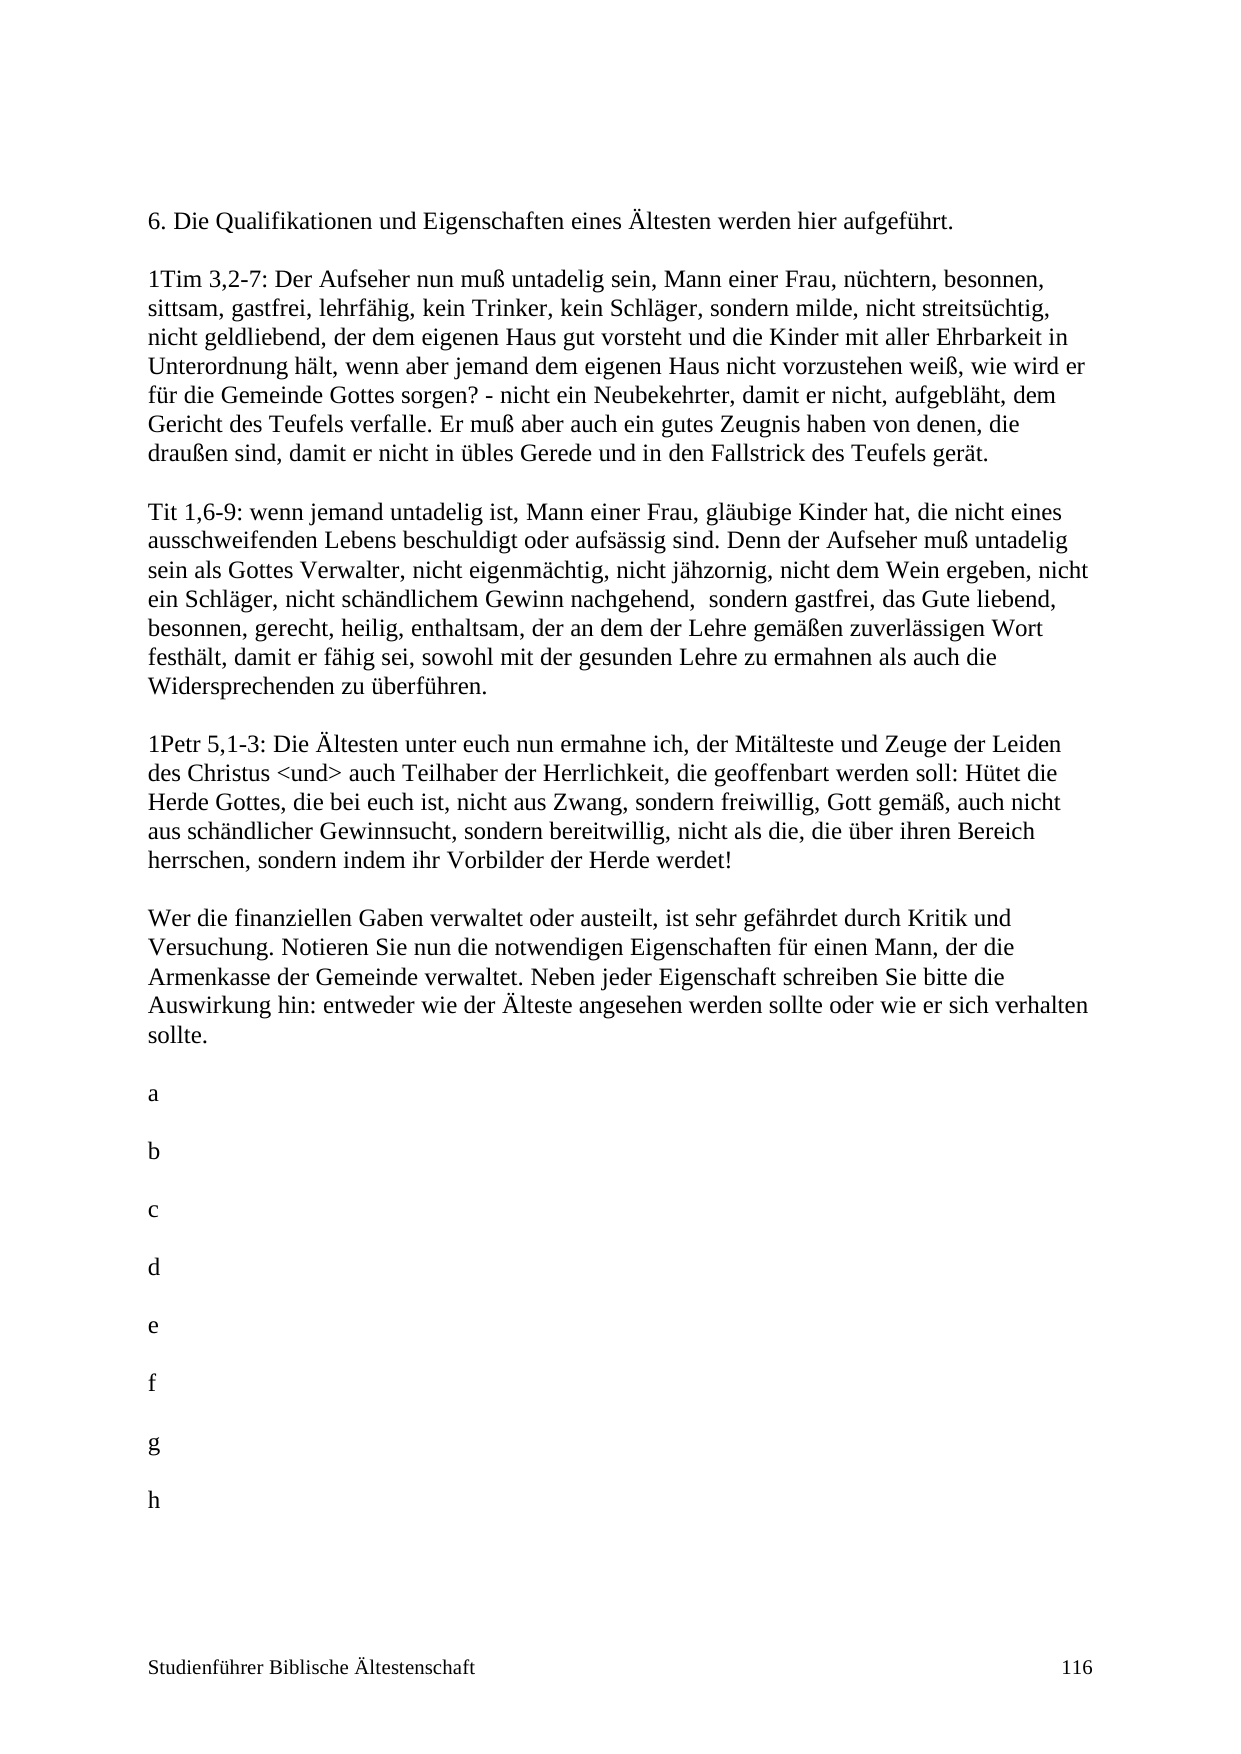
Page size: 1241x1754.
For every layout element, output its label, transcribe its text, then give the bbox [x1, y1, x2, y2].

text Tit 1,6-9: wenn jemand untadelig ist, Mann einer Frau, gläubige Kinder hat, die nicht eines ausschweifenden Lebens beschuldigt oder aufsässig sind. Denn der Aufseher muß untadelig sein als Gottes Verwalter, nicht eigenmächtig, nicht jähzornig, nicht dem Wein ergeben, nicht ein Schläger, nicht schändlichem Gewinn nachgehend, sondern gastfrei, das Gute liebend, besonnen, gerecht, heilig, enthaltsam, der an dem der Lehre gemäßen zuverlässigen Wort festhält, damit er fähig sei, sowohl mit der gesunden Lehre zu ermahnen als auch die Widersprechenden zu überführen. [148, 496, 1093, 700]
text b [148, 1136, 1093, 1165]
text 1Tim 3,2-7: Der Aufseher nun muß untadelig sein, Mann einer Frau, nüchtern, besonnen, sittsam, gastfrei, lehrfähig, kein Trinker, kein Schläger, sondern milde, nicht streitsüchtig, nicht geldliebend, der dem eigenen Haus gut vorsteht und die Kinder mit aller Ehrbarkeit in Unterordnung hält, wenn aber jemand dem eigenen Haus nicht vorzustehen weiß, wie wird er für die Gemeinde Gottes sorgen? - nicht ein Neubekehrter, damit er nicht, aufgebläht, dem Gericht des Teufels verfalle. Er muß aber auch ein gutes Zeugnis haben von denen, die draußen sind, damit er nicht in übles Gerede und in den Fallstrick des Teufels gerät. [148, 264, 1093, 467]
text f [148, 1368, 1093, 1397]
text d [148, 1252, 1093, 1281]
text a [148, 1078, 1093, 1107]
text e [148, 1310, 1093, 1339]
text h [148, 1484, 1093, 1513]
text c [148, 1194, 1093, 1223]
text 6. Die Qualifikationen und Eigenschaften eines Ältesten werden hier aufgeführt. [148, 206, 1093, 235]
text g [148, 1426, 1093, 1455]
text 1Petr 5,1-3: Die Ältesten unter euch nun ermahne ich, der Mitälteste und Zeuge der Leiden des Christus <und> auch Teilhaber der Herrlichkeit, die geoffenbart werden soll: Hütet die Herde Gottes, die bei euch ist, nicht aus Zwang, sondern freiwillig, Gott gemäß, auch nicht aus schändlicher Gewinnsucht, sondern bereitwillig, nicht als die, die über ihren Bereich herrschen, sondern indem ihr Vorbilder der Herde werdet! [148, 729, 1093, 874]
text Wer die finanziellen Gaben verwaltet oder austeilt, ist sehr gefährdet durch Kritik und Versuchung. Notieren Sie nun die notwendigen Eigenschaften für einen Mann, der die Armenkasse der Gemeinde verwaltet. Neben jeder Eigenschaft schreiben Sie bitte die Auswirkung hin: entweder wie der Älteste angesehen werden sollte oder wie er sich verhalten sollte. [148, 903, 1093, 1048]
